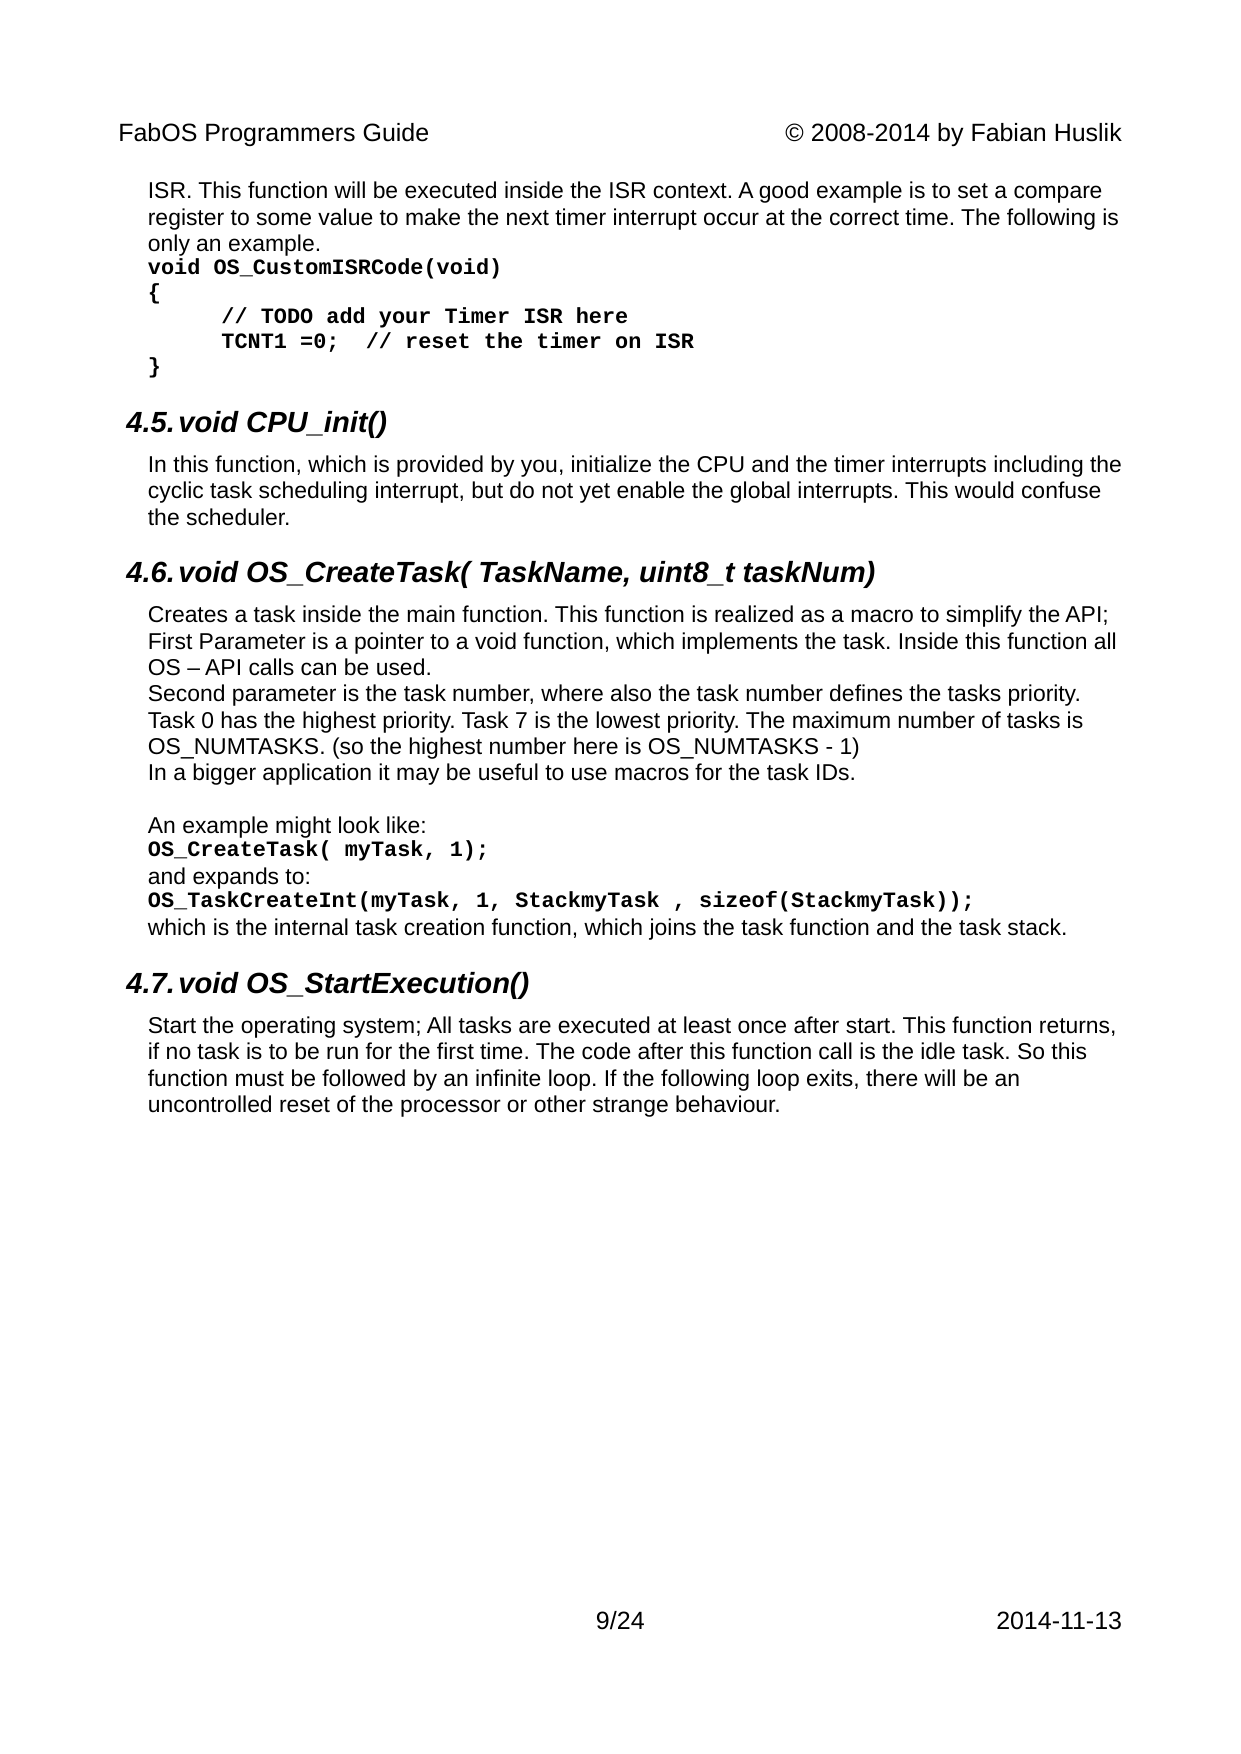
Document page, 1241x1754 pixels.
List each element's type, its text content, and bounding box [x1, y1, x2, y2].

text and expands to: [148, 863, 1122, 889]
subtitle void CPU_init() [118, 405, 1122, 439]
text which is the internal task creation function, which joins the task function and the task stack. [148, 914, 1122, 941]
subtitle void OS_CreateTask( TaskName, uint8_t taskNum) [118, 555, 1122, 589]
text OS_TaskCreateInt(myTask, 1, StackmyTask , sizeof(StackmyTask)); [148, 889, 1122, 914]
text In a bigger application it may be useful to use macros for the task IDs. [148, 759, 1122, 786]
text An example might look like: [148, 812, 1122, 838]
text OS_CreateTask( myTask, 1); [148, 838, 1122, 863]
text { [148, 281, 1122, 306]
text Start the operating system; All tasks are executed at least once after start. This function returns, if no task is to be run for the first time. The code after this function call is the idle task. So this function must be followed by an infinite loop. If the following loop exits, there will be an uncontrolled reset of the processor or other strange behaviour. [148, 1012, 1122, 1117]
text Creates a task inside the main function. This function is realized as a macro to simplify the API; [148, 601, 1122, 628]
text In this function, which is provided by you, initialize the CPU and the timer interrupts including the cyclic task scheduling interrupt, but do not yet enable the global interrupts. This would confuse the scheduler. [148, 451, 1122, 530]
text First Parameter is a pointer to a void function, which implements the task. Inside this function all OS – API calls can be used. [148, 628, 1122, 680]
text TCNT1 =0; // reset the timer on ISR [148, 331, 1122, 355]
text void OS_CustomISRCode(void) [148, 256, 1122, 281]
text ISR. This function will be executed inside the ISR context. A good example is to set a compare register to some value to make the next timer interrupt occur at the correct time. The following is only an example. [148, 177, 1122, 256]
text // TODO add your Timer ISR here [148, 306, 1122, 331]
subtitle void OS_StartExecution() [118, 966, 1122, 999]
text Second parameter is the task number, where also the task number defines the tasks priority. Task 0 has the highest priority. Task 7 is the lowest priority. The maximum number of tasks is OS_NUMTASKS. (so the highest number here is OS_NUMTASKS - 1) [148, 680, 1122, 759]
text } [148, 355, 1122, 380]
